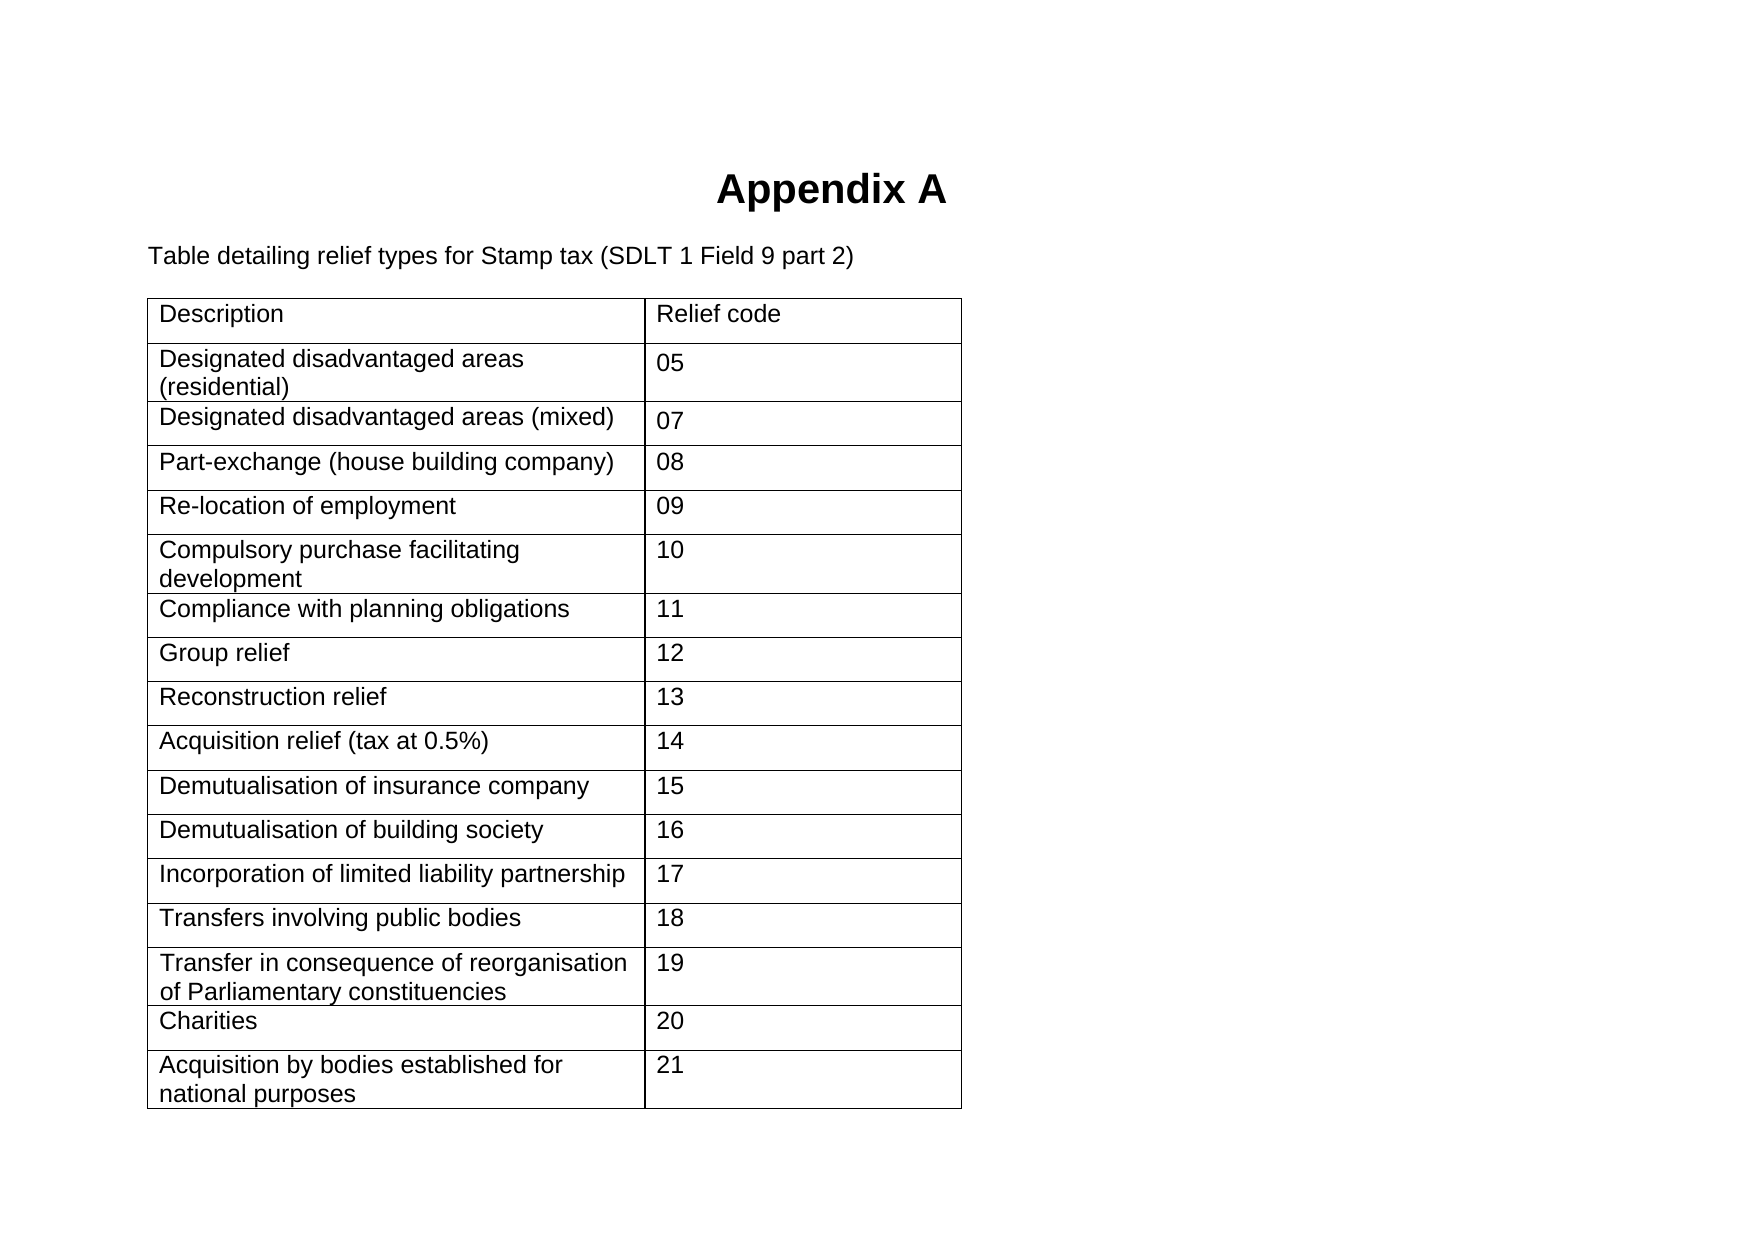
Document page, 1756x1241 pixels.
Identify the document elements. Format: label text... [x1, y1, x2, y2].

table_cell 12 [646, 638, 961, 681]
table_cell Acquisition relief (tax at 0.5%) [148, 726, 644, 769]
table_cell Designated disadvantaged areas (mixed) [148, 402, 644, 445]
table_cell Compliance with planning obligations [148, 594, 644, 637]
table_cell Demutualisation of building society [148, 815, 644, 858]
table_cell Transfer in consequence of reorganisation of Parliamentary constituencies [148, 948, 644, 1005]
table_cell Re-location of employment [148, 491, 644, 534]
table_cell Acquisition by bodies established for national purposes [148, 1051, 644, 1108]
table_cell Demutualisation of insurance company [148, 771, 644, 814]
table_cell 05 [646, 344, 961, 401]
table_cell Reconstruction relief [148, 682, 644, 725]
table_cell 10 [646, 535, 961, 592]
text Table detailing relief types for Stamp tax (SDLT 1 Field 9 part 2) [148, 241, 1515, 269]
table_cell 19 [646, 948, 961, 1005]
table_cell 17 [646, 859, 961, 902]
table_cell Group relief [148, 638, 644, 681]
table_cell 15 [646, 771, 961, 814]
table_header Relief code [646, 299, 961, 343]
table_cell 07 [646, 402, 961, 445]
table_cell 21 [646, 1051, 961, 1108]
table_cell Incorporation of limited liability partnership [148, 859, 644, 902]
table_cell 18 [646, 904, 961, 947]
table_cell 09 [646, 491, 961, 534]
table_cell 08 [646, 446, 961, 490]
table_cell Transfers involving public bodies [148, 904, 644, 947]
table_cell 16 [646, 815, 961, 858]
table_cell Designated disadvantaged areas (residential) [148, 344, 644, 401]
table_cell 20 [646, 1006, 961, 1049]
table_header Description [148, 299, 644, 343]
table_cell Compulsory purchase facilitating development [148, 535, 644, 592]
subtitle Appendix A [148, 164, 1515, 212]
table_cell Part-exchange (house building company) [148, 446, 644, 490]
table_cell 14 [646, 726, 961, 769]
table_cell Charities [148, 1006, 644, 1049]
table_cell 11 [646, 594, 961, 637]
table_cell 13 [646, 682, 961, 725]
